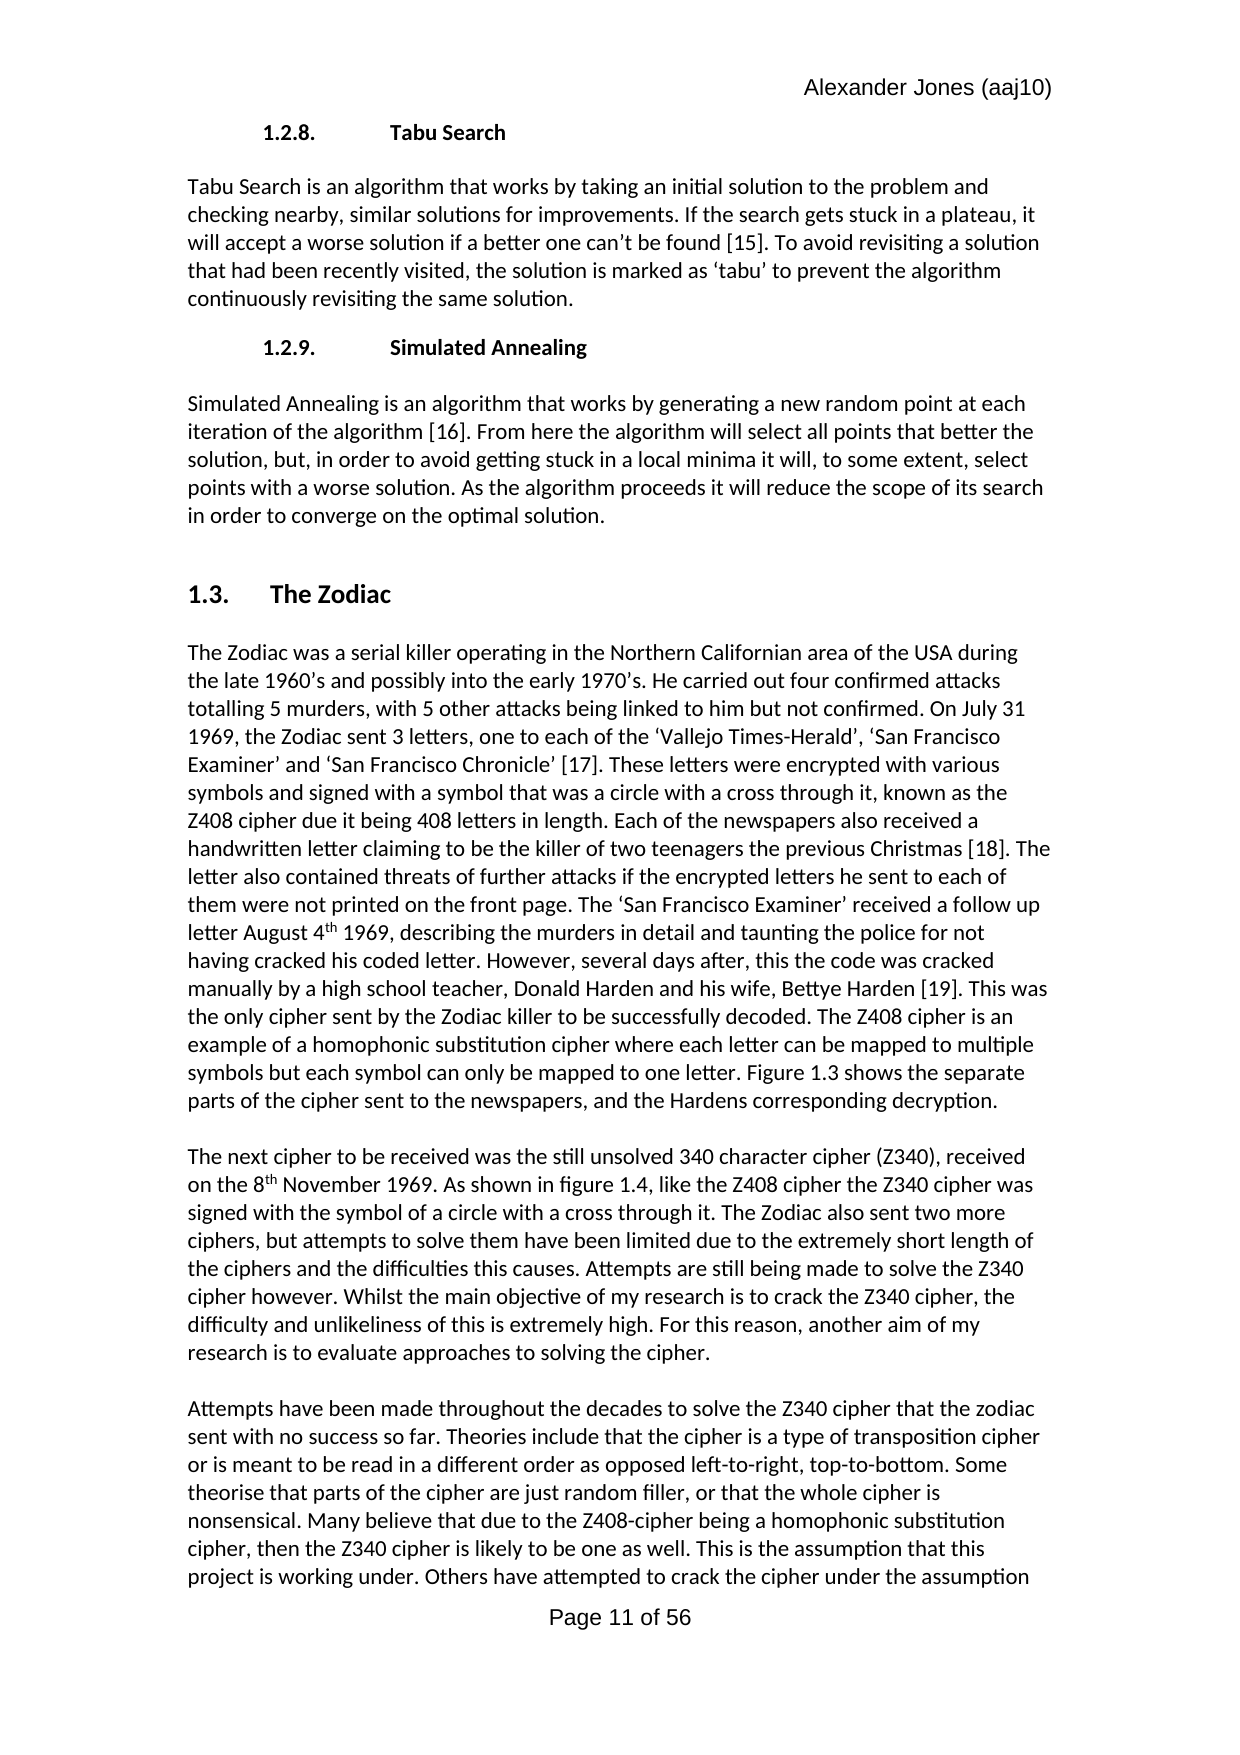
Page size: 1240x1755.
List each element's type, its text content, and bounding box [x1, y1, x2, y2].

text The Zodiac was a serial killer operating in the Northern Californian area of the USA during the late 1960’s and possibly into the early 1970’s. He carried out four confirmed attacks totalling 5 murders, with 5 other attacks being linked to him but not confirmed. On July 31 1969, the Zodiac sent 3 letters, one to each of the ‘Vallejo Times-Herald’, ‘San Francisco Examiner’ and ‘San Francisco Chronicle’ [17]. These letters were encrypted with various symbols and signed with a symbol that was a circle with a cross through it, known as the Z408 cipher due it being 408 letters in length. Each of the newspapers also received a handwritten letter claiming to be the killer of two teenagers the previous Christmas [18]. The letter also contained threats of further attacks if the encrypted letters he sent to each of them were not printed on the front page. The ‘San Francisco Examiner’ received a follow up letter August 4th 1969, describing the murders in detail and taunting the police for not having cracked his coded letter. However, several days after, this the code was cracked manually by a high school teacher, Donald Harden and his wife, Bettye Harden [19]. This was the only cipher sent by the Zodiac killer to be successfully decoded. The Z408 cipher is an example of a homophonic substitution cipher where each letter can be mapped to multiple symbols but each symbol can only be mapped to one letter. Figure 1.3 shows the separate parts of the cipher sent to the newspapers, and the Hardens corresponding decryption. [187, 638, 1052, 1114]
text Tabu Search is an algorithm that works by taking an initial solution to the problem and checking nearby, similar solutions for improvements. If the search gets stuck in a plateau, it will accept a worse solution if a better one can’t be found [15]. To avoid revisiting a solution that had been recently visited, the solution is marked as ‘tabu’ to prevent the algorithm continuously revisiting the same solution. [187, 172, 1052, 313]
text Attempts have been made throughout the decades to solve the Z340 cipher that the zodiac sent with no success so far. Theories include that the cipher is a type of transposition cipher or is meant to be read in a different order as opposed left-to-right, top-to-bottom. Some theorise that parts of the cipher are just random filler, or that the whole cipher is nonsensical. Many believe that due to the Z408-cipher being a homophonic substitution cipher, then the Z340 cipher is likely to be one as well. This is the assumption that this project is working under. Others have attempted to crack the cipher under the assumption [187, 1394, 1052, 1591]
text The next cipher to be received was the still unsolved 340 character cipher (Z340), received on the 8th November 1969. As shown in figure 1.4, like the Z408 cipher the Z340 cipher was signed with the symbol of a circle with a cross through it. The Zodiac also sent two more ciphers, but attempts to solve them have been limited due to the extremely short length of the ciphers and the difficulties this causes. Attempts are still being made to solve the Z340 cipher however. Whilst the main objective of my research is to crack the Z340 cipher, the difficulty and unlikeliness of this is extremely high. For this reason, another aim of my research is to evaluate approaches to solving the cipher. [187, 1142, 1052, 1366]
text Simulated Annealing is an algorithm that works by generating a new random point at each iteration of the algorithm [16]. From here the algorithm will select all points that better the solution, but, in order to avoid getting stuck in a local minima it will, to some extent, select points with a worse solution. As the algorithm proceeds it will reduce the scope of its search in order to converge on the optimal solution. [187, 389, 1052, 529]
subtitle Tabu Search [262, 118, 1052, 146]
subtitle Simulated Annealing [262, 333, 1052, 361]
subtitle The Zodiac [187, 577, 1052, 610]
